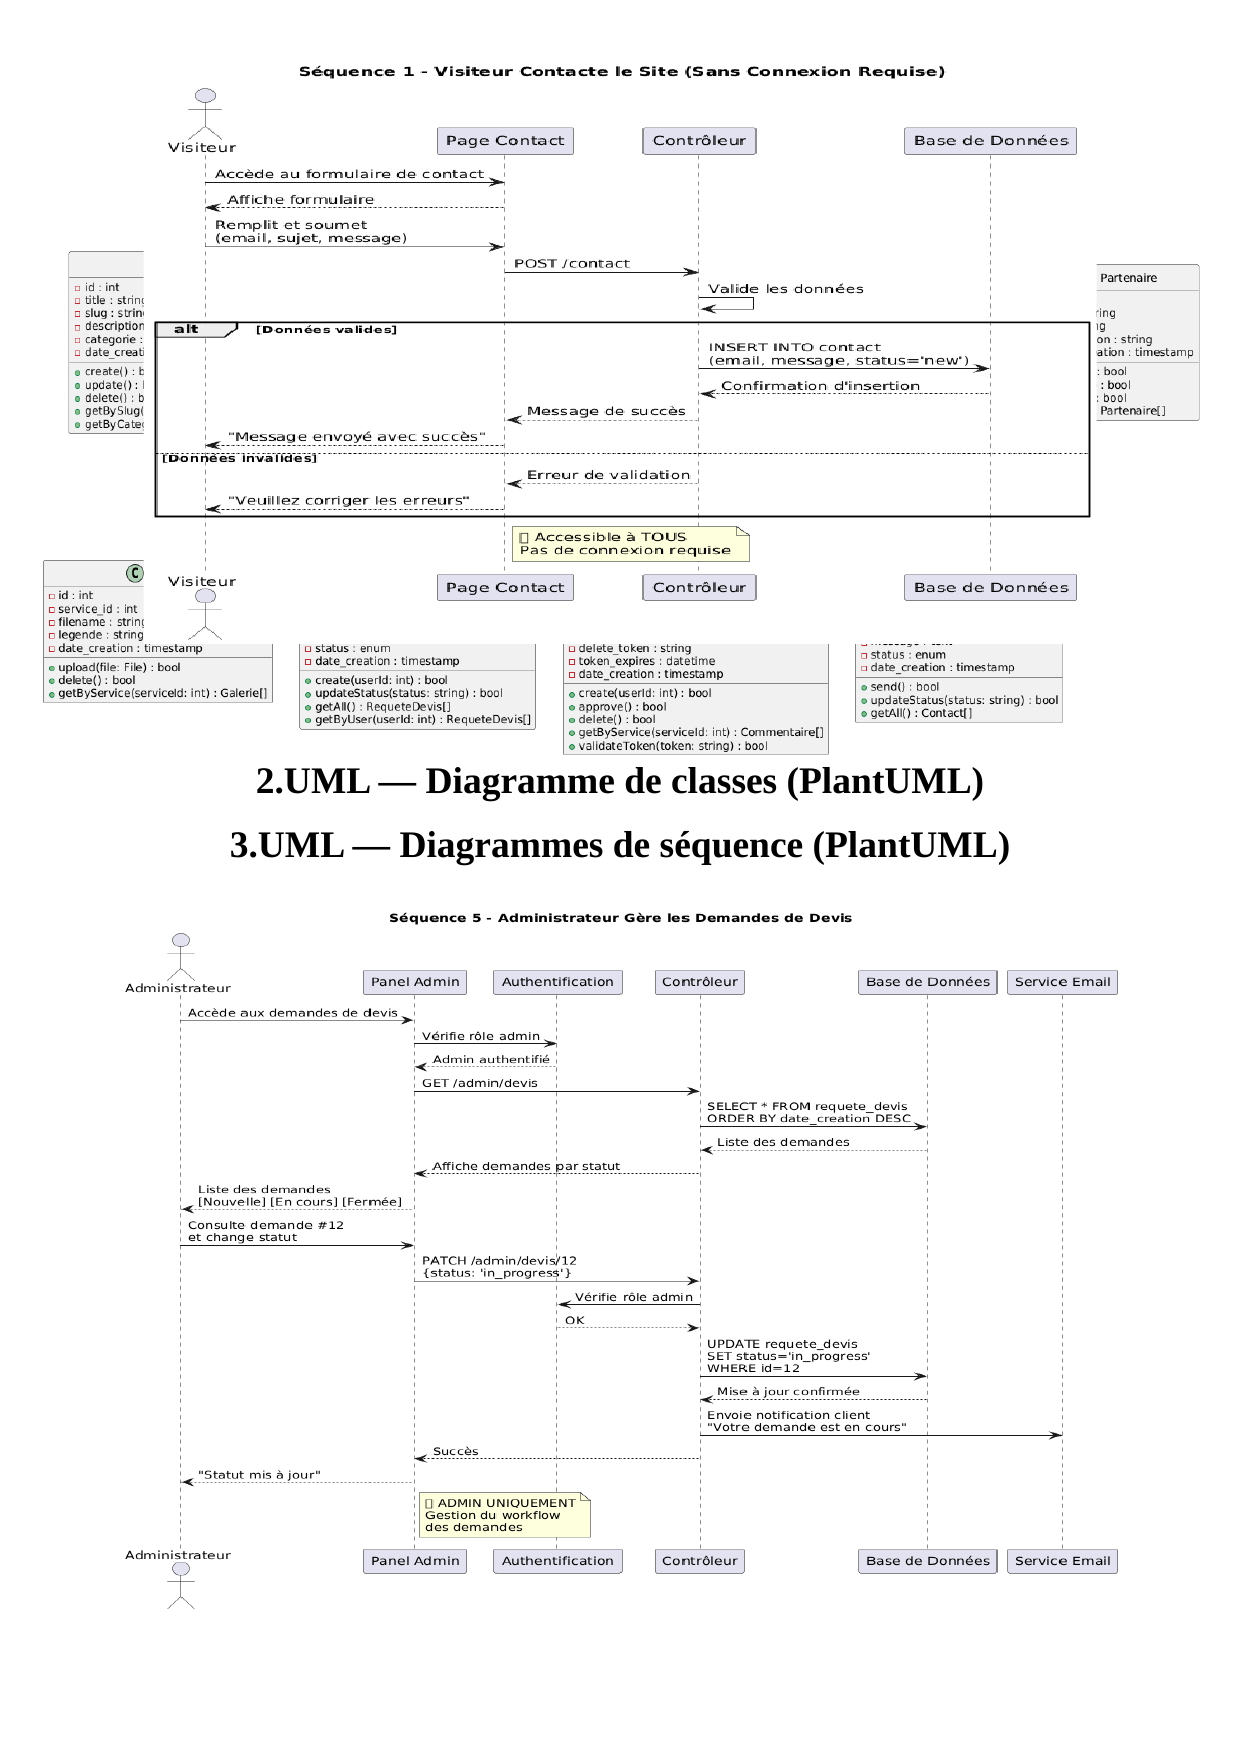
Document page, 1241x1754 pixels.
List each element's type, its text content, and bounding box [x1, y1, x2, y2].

subtitle 3.UML — Diagrammes de séquence (PlantUML) [118, 822, 1122, 865]
subtitle 2.UML — Diagramme de classes (PlantUML) [118, 759, 1122, 801]
